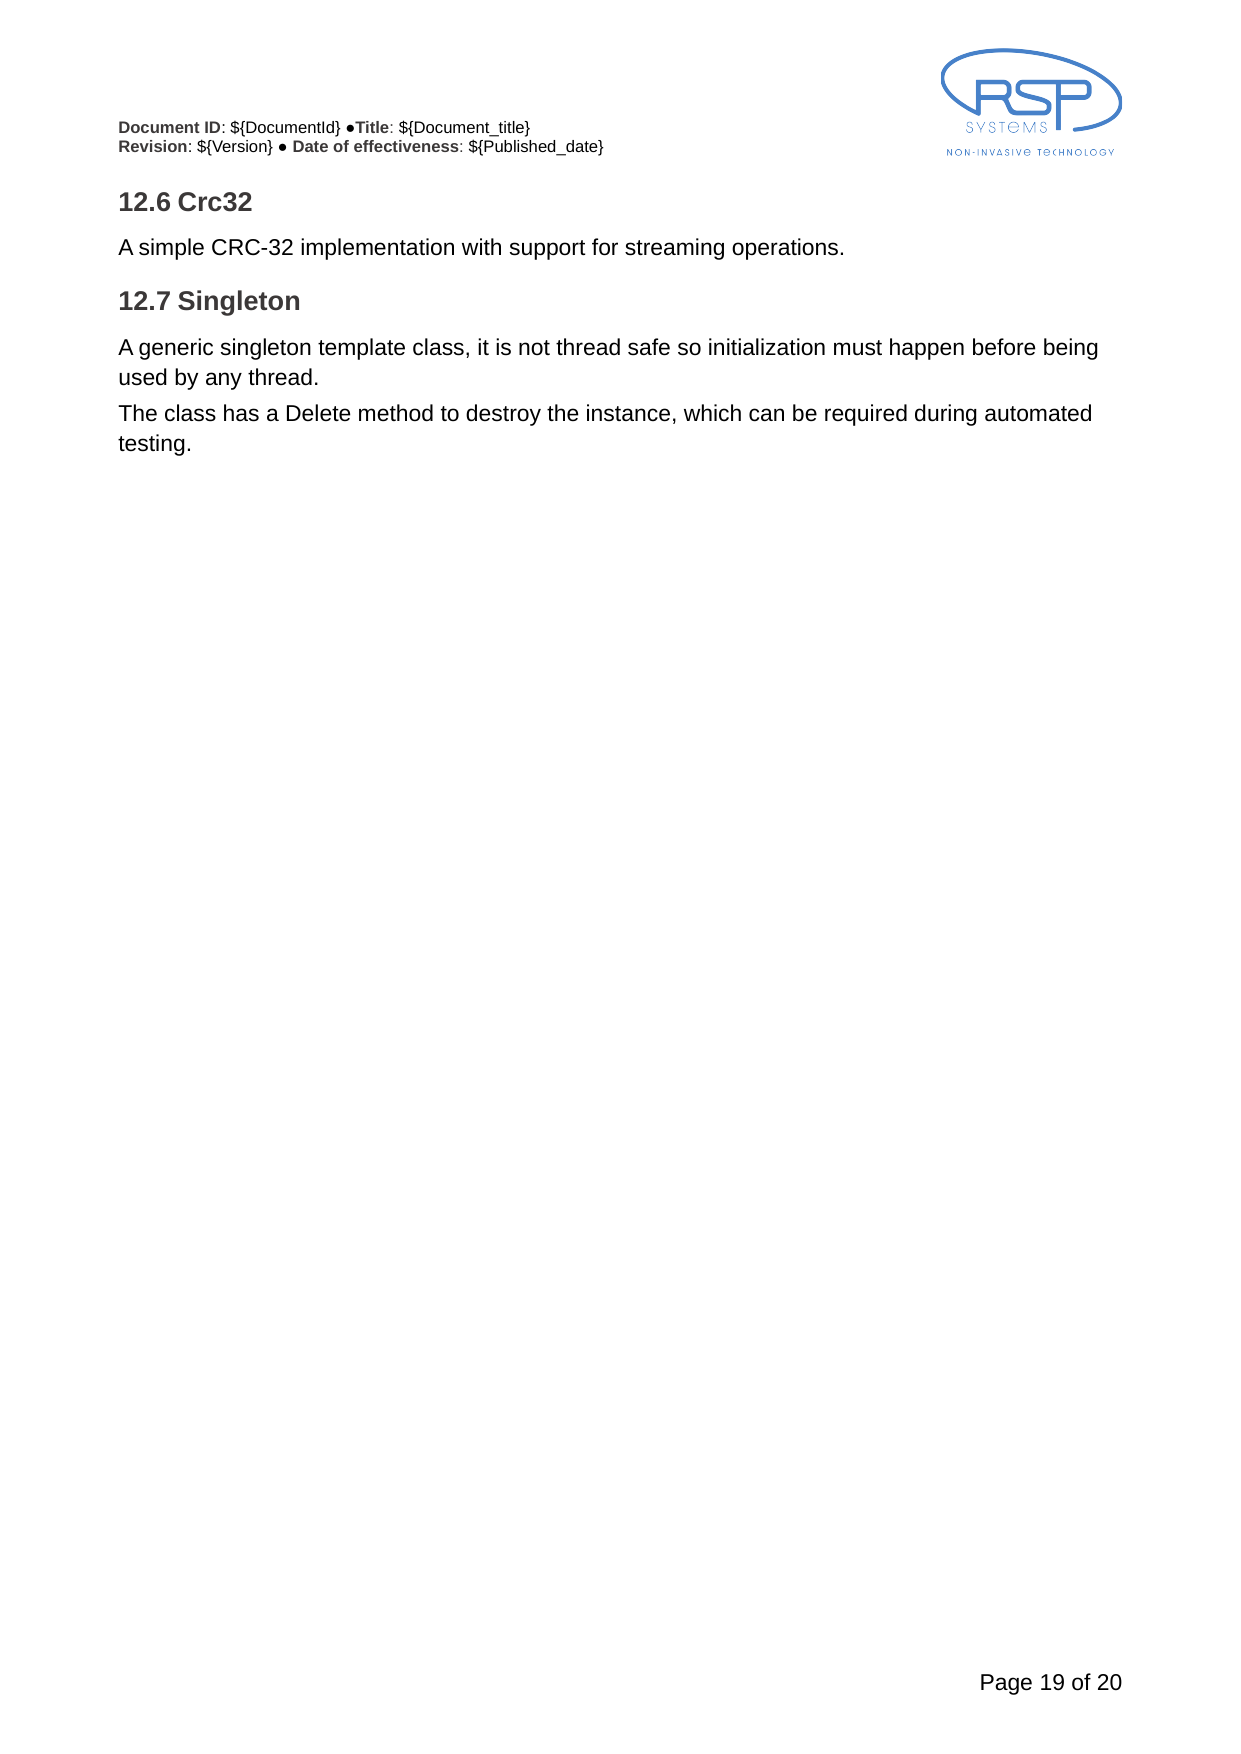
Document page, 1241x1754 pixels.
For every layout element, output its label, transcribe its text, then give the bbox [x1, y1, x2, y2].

subtitle Crc32 [118, 186, 1122, 217]
subtitle Singleton [118, 285, 1122, 317]
text The class has a Delete method to destroy the instance, which can be required during automated testing. [118, 400, 1122, 457]
text A simple CRC-32 implementation with support for streaming operations. [118, 234, 1122, 261]
text A generic singleton template class, it is not thread safe so initialization must happen before being used by any thread. [118, 334, 1122, 390]
picture [941, 48, 1123, 156]
